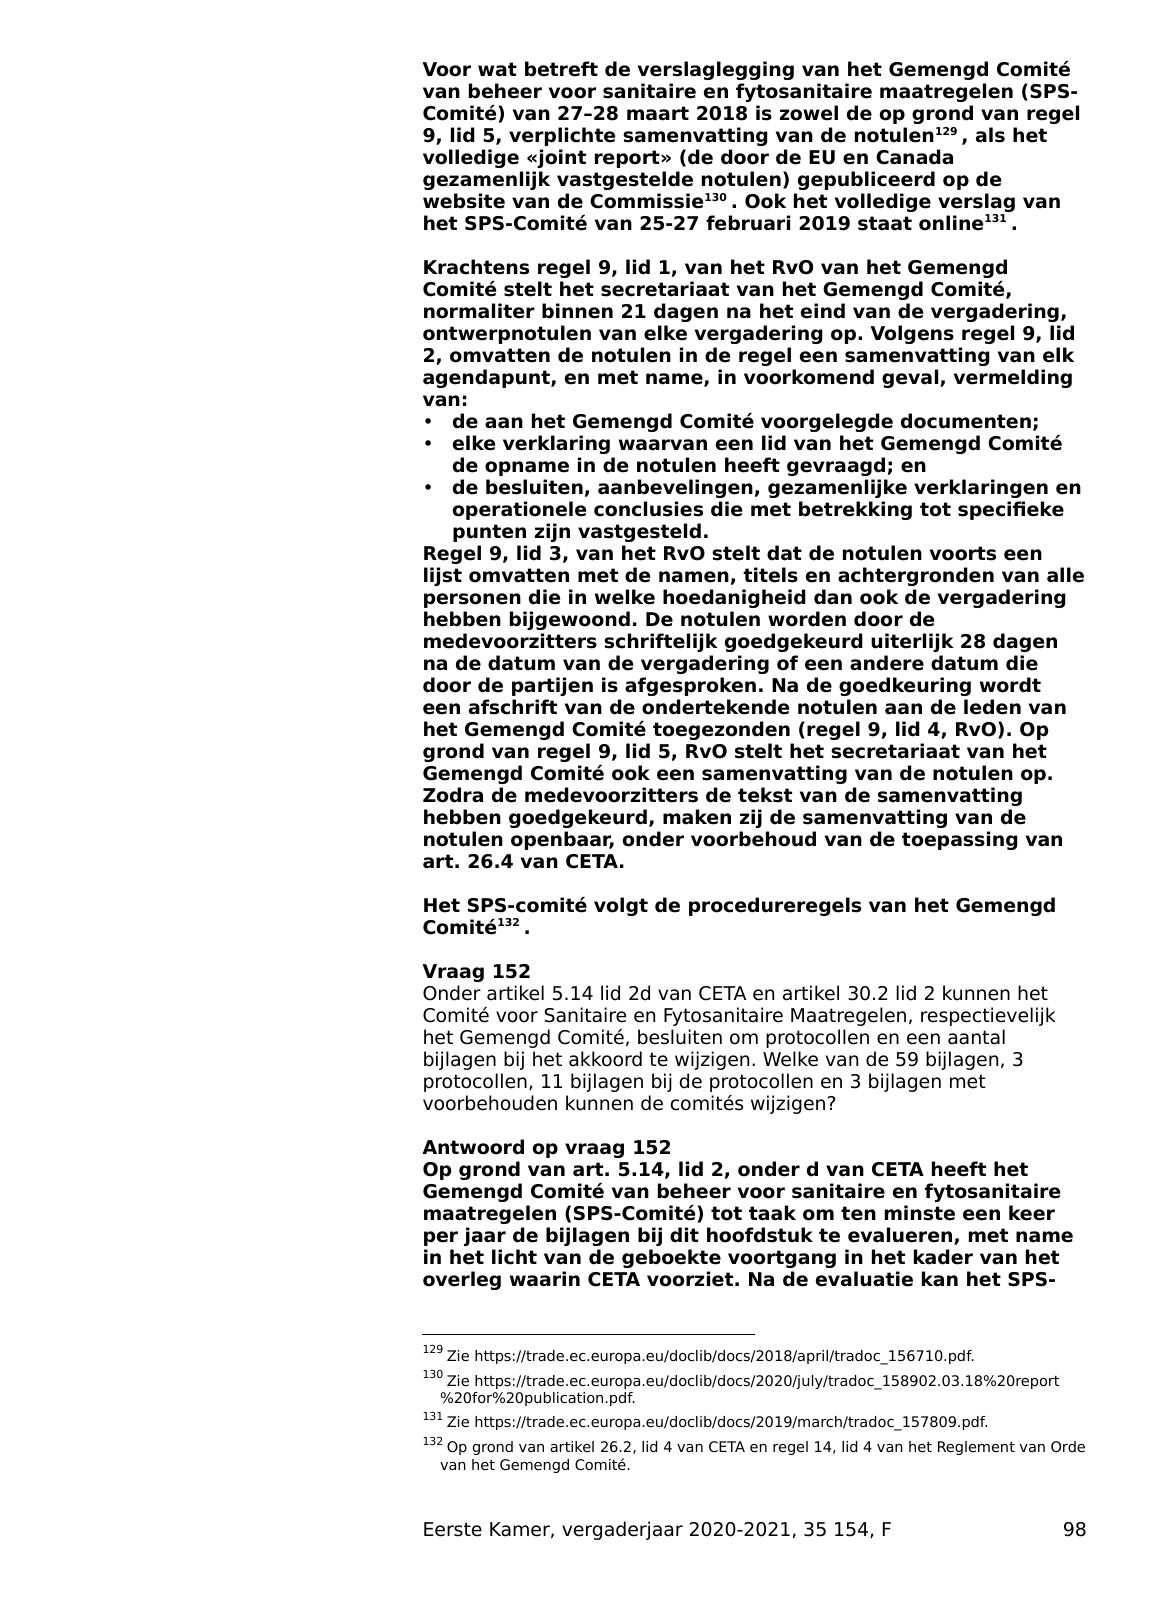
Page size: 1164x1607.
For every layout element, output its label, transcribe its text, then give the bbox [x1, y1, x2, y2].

text Regel 9, lid 3, van het RvO stelt dat de notulen voorts een lijst omvatten met de namen, titels en achtergronden van alle personen die in welke hoedanigheid dan ook de vergadering hebben bijgewoond. De notulen worden door de medevoorzitters schriftelijk goedgekeurd uiterlijk 28 dagen na de datum van de vergadering of een andere datum die door de partijen is afgesproken. Na de goedkeuring wordt een afschrift van de ondertekende notulen aan de leden van het Gemengd Comité toegezonden (regel 9, lid 4, RvO). Op grond van regel 9, lid 5, RvO stelt het secretariaat van het Gemengd Comité ook een samenvatting van de notulen op. Zodra de medevoorzitters de tekst van de samenvatting hebben goedgekeurd, maken zij de samenvatting van de notulen openbaar, onder voorbehoud van de toepassing van art. 26.4 van CETA. [422, 543, 1087, 872]
text Zie https://trade.ec.europa.eu/doclib/docs/2018/april/tradoc_156710.pdf. [422, 1343, 1087, 1366]
text Vraag 152 [422, 961, 1087, 983]
text Op grond van art. 5.14, lid 2, onder d van CETA heeft het Gemengd Comité van beheer voor sanitaire en fytosanitaire maatregelen (SPS-Comité) tot taak om ten minste een keer per jaar de bijlagen bij dit hoofdstuk te evalueren, met name in het licht van de geboekte voortgang in het kader van het overleg waarin CETA voorziet. Na de evaluatie kan het SPS- [422, 1159, 1087, 1291]
text Op grond van artikel 26.2, lid 4 van CETA en regel 14, lid 4 van het Reglement van Orde van het Gemengd Comité. [422, 1435, 1087, 1474]
text Het SPS-comité volgt de procedureregels van het Gemengd Comité. [422, 895, 1087, 939]
text • de besluiten, aanbevelingen, gezamenlijke verklaringen en operationele conclusies die met betrekking tot specifieke punten zijn vastgesteld. [422, 477, 1087, 543]
text • de aan het Gemengd Comité voorgelegde documenten; [422, 411, 1087, 433]
text Zie https://trade.ec.europa.eu/doclib/docs/2020/july/tradoc_158902.03.18%20report%20for%20publication.pdf. [422, 1368, 1087, 1407]
text Krachtens regel 9, lid 1, van het RvO van het Gemengd Comité stelt het secretariaat van het Gemengd Comité, normaliter binnen 21 dagen na het eind van de vergadering, ontwerpnotulen van elke vergadering op. Volgens regel 9, lid 2, omvatten de notulen in de regel een samenvatting van elk agendapunt, en met name, in voorkomend geval, vermelding van: [422, 257, 1087, 411]
text Zie https://trade.ec.europa.eu/doclib/docs/2019/march/tradoc_157809.pdf. [422, 1410, 1087, 1432]
text Onder artikel 5.14 lid 2d van CETA en artikel 30.2 lid 2 kunnen het Comité voor Sanitaire en Fytosanitaire Maatregelen, respectievelijk het Gemengd Comité, besluiten om protocollen en een aantal bijlagen bij het akkoord te wijzigen. Welke van de 59 bijlagen, 3 protocollen, 11 bijlagen bij de protocollen en 3 bijlagen met voorbehouden kunnen de comités wijzigen? [422, 983, 1087, 1115]
text Voor wat betreft de verslaglegging van het Gemengd Comité van beheer voor sanitaire en fytosanitaire maatregelen (SPS-Comité) van 27–28 maart 2018 is zowel de op grond van regel 9, lid 5, verplichte samenvatting van de notulen, als het volledige «joint report» (de door de EU en Canada gezamenlijk vastgestelde notulen) gepubliceerd op de website van de Commissie. Ook het volledige verslag van het SPS-Comité van 25-27 februari 2019 staat online. [422, 59, 1087, 235]
text • elke verklaring waarvan een lid van het Gemengd Comité de opname in de notulen heeft gevraagd; en [422, 433, 1087, 477]
text Antwoord op vraag 152 [422, 1137, 1087, 1159]
